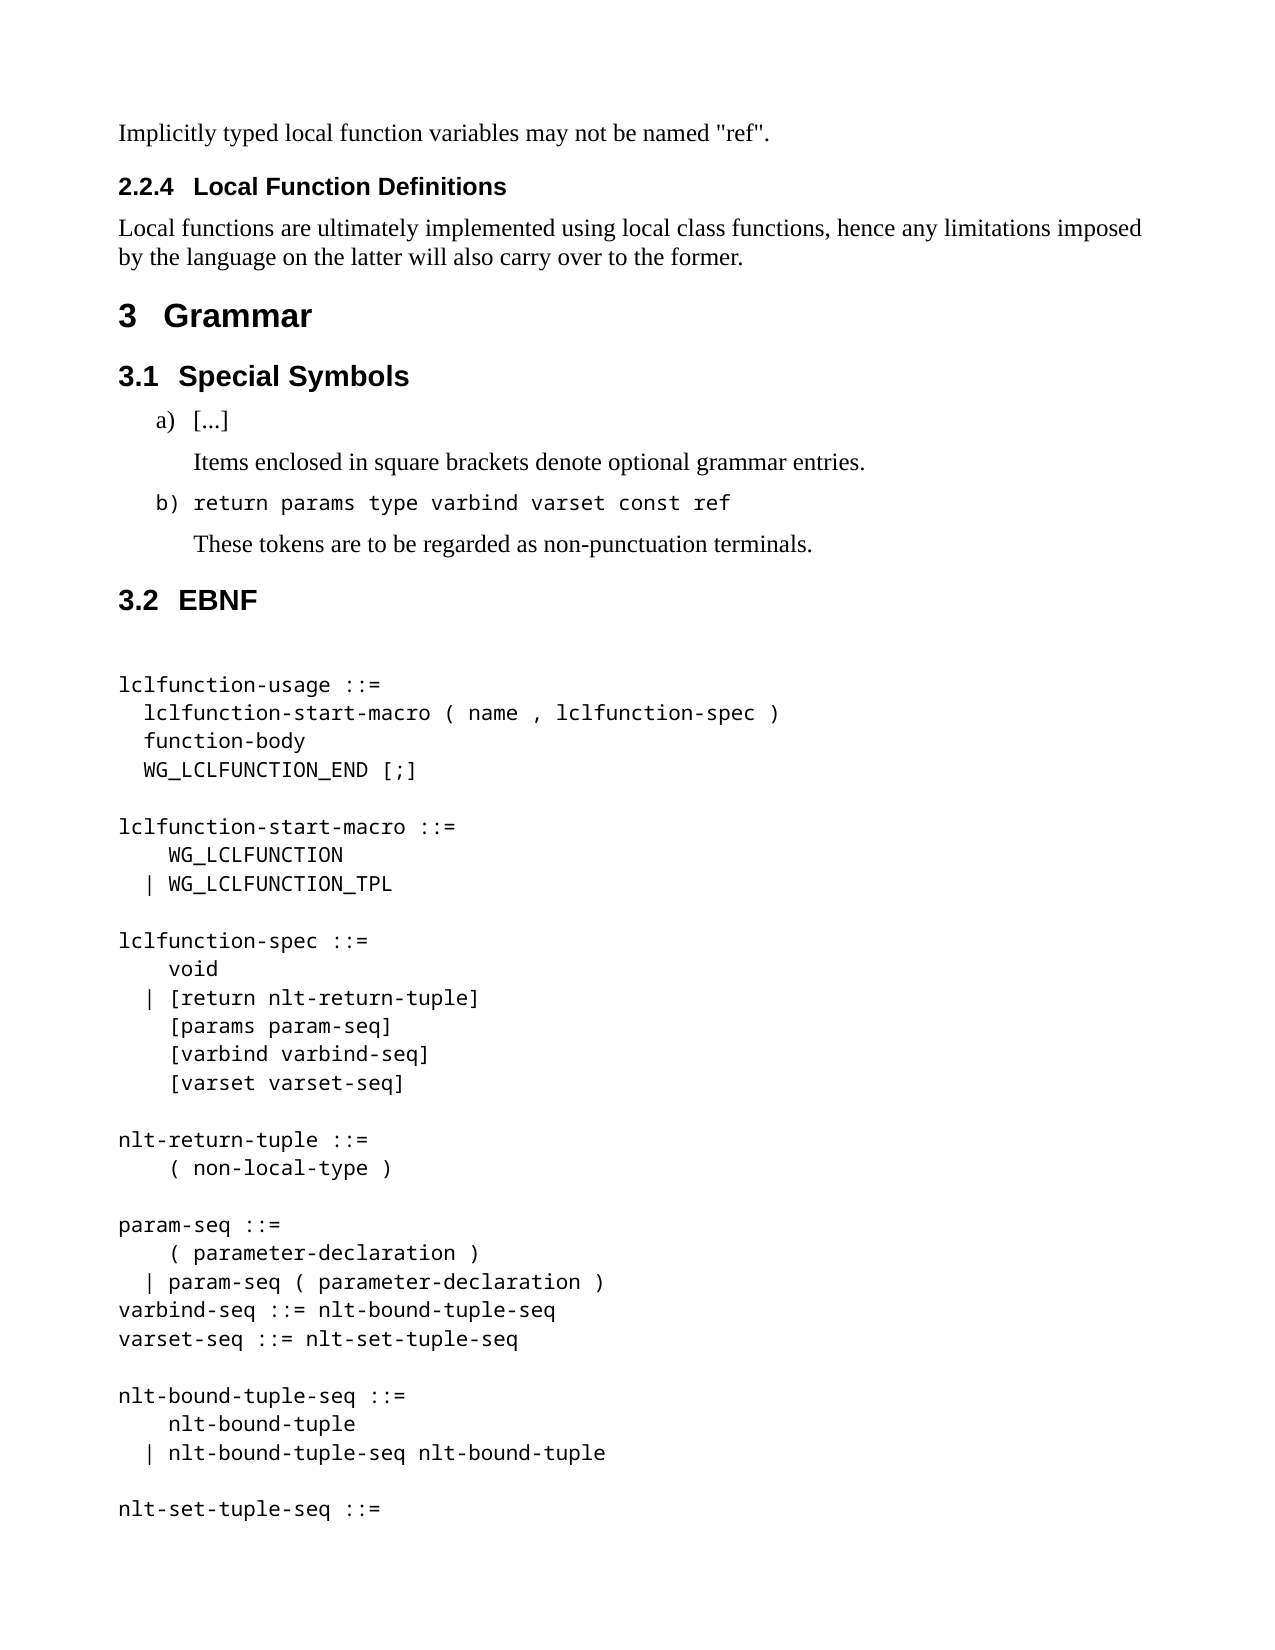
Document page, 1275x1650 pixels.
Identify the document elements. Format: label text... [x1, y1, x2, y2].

text nlt-return-tuple ::= [118, 1125, 1157, 1153]
text [varset varset-seq] [118, 1068, 1157, 1096]
text [params param-seq] [118, 1011, 1157, 1039]
list These tokens are to be regarded as non-punctuation terminals. [156, 529, 1157, 557]
text lclfunction-spec ::= [118, 926, 1157, 954]
subtitle Grammar [118, 296, 1157, 334]
text lclfunction-start-macro ::= [118, 812, 1157, 840]
text Implicitly typed local function variables may not be named "ref". [118, 118, 1157, 147]
text [varbind varbind-seq] [118, 1039, 1157, 1068]
text ( non-local-type ) [118, 1153, 1157, 1182]
text nlt-set-tuple-seq ::= [118, 1494, 1157, 1523]
list return params type varbind varset const ref [156, 488, 1157, 516]
text | [return nlt-return-tuple] [118, 983, 1157, 1011]
text nlt-bound-tuple [118, 1409, 1157, 1438]
text void [118, 954, 1157, 983]
text lclfunction-start-macro ( name , lclfunction-spec ) [118, 698, 1157, 727]
text varbind-seq ::= nlt-bound-tuple-seq [118, 1295, 1157, 1324]
text varset-seq ::= nlt-set-tuple-seq [118, 1324, 1157, 1352]
text WG_LCLFUNCTION [118, 840, 1157, 869]
text | WG_LCLFUNCTION_TPL [118, 869, 1157, 897]
text function-body [118, 727, 1157, 755]
list [...] [156, 405, 1157, 434]
subtitle Local Function Definitions [118, 172, 1157, 201]
text lclfunction-usage ::= [118, 670, 1157, 698]
text nlt-bound-tuple-seq ::= [118, 1381, 1157, 1409]
text | param-seq ( parameter-declaration ) [118, 1267, 1157, 1295]
text ( parameter-declaration ) [118, 1238, 1157, 1267]
subtitle Special Symbols [118, 359, 1157, 393]
text WG_LCLFUNCTION_END [;] [118, 755, 1157, 783]
text | nlt-bound-tuple-seq nlt-bound-tuple [118, 1438, 1157, 1466]
list Items enclosed in square brackets denote optional grammar entries. [156, 447, 1157, 475]
text param-seq ::= [118, 1210, 1157, 1238]
subtitle EBNF [118, 582, 1157, 616]
text Local functions are ultimately implemented using local class functions, hence any limitations imposed by the language on the latter will also carry over to the former. [118, 213, 1157, 271]
